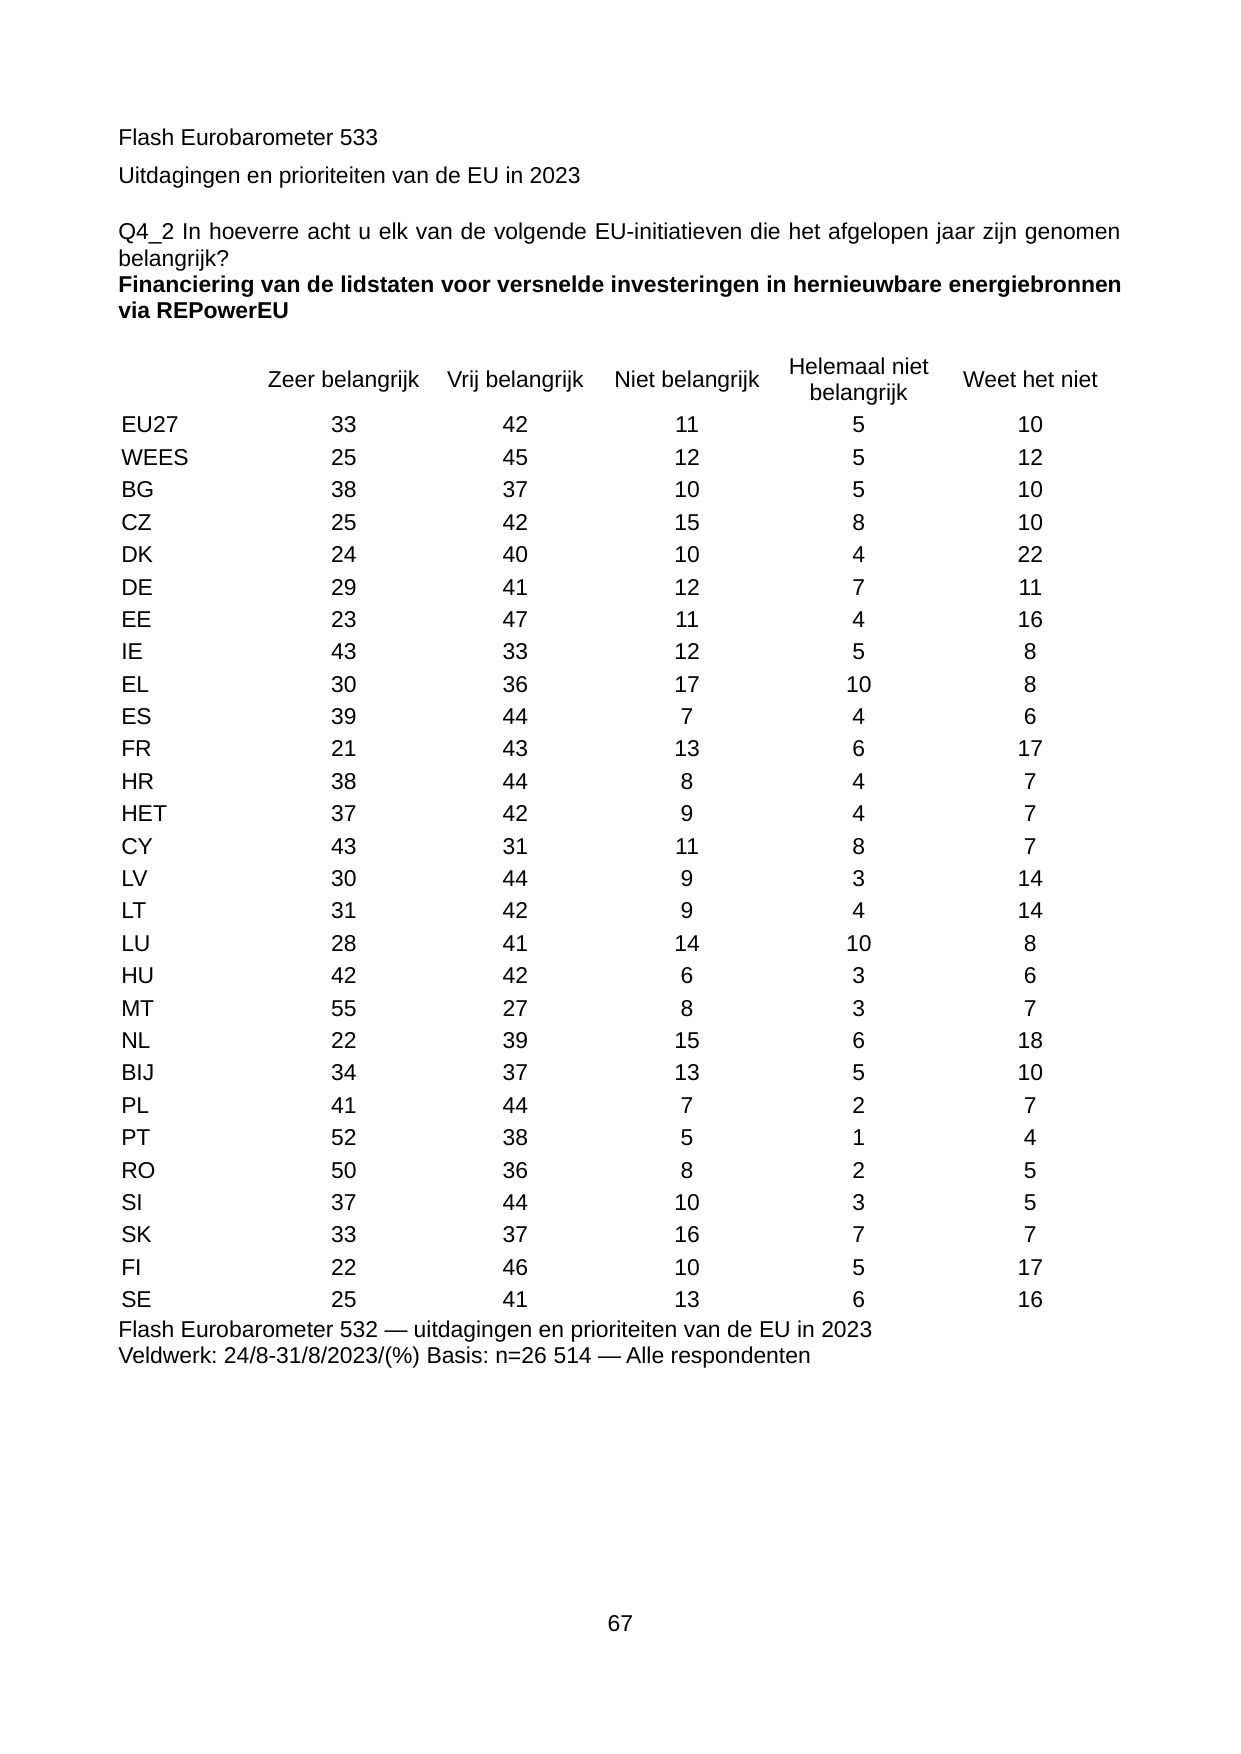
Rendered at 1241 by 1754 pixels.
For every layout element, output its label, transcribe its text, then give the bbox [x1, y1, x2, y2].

table_cell SK [118, 1218, 258, 1251]
table_cell 10 [944, 506, 1116, 538]
table_cell 43 [258, 635, 429, 668]
table_cell 8 [773, 830, 944, 862]
table_cell 40 [429, 538, 601, 570]
table_header Weet het niet [944, 350, 1116, 408]
table_cell 44 [429, 700, 601, 732]
table_cell 42 [258, 959, 429, 992]
table_cell 31 [258, 894, 429, 927]
table_cell 11 [601, 409, 773, 441]
table_cell HU [118, 959, 258, 992]
table_cell 36 [429, 668, 601, 700]
table_cell 4 [773, 538, 944, 570]
table_cell PT [118, 1121, 258, 1153]
table_cell 18 [944, 1024, 1116, 1056]
table_cell CZ [118, 506, 258, 538]
table_cell 15 [601, 1024, 773, 1056]
table_cell 44 [429, 1089, 601, 1121]
table_cell FI [118, 1251, 258, 1283]
table_cell 36 [429, 1154, 601, 1186]
table_cell 33 [258, 1218, 429, 1251]
table_cell HR [118, 765, 258, 797]
table_header Helemaal niet belangrijk [773, 350, 944, 408]
table_header Zeer belangrijk [258, 350, 429, 408]
table_cell 44 [429, 765, 601, 797]
text Financiering van de lidstaten voor versnelde investeringen in hernieuwbare energiebronnen via REPowerEU [118, 271, 1122, 323]
table_header [118, 350, 258, 408]
table_cell 7 [601, 700, 773, 732]
table_cell 6 [944, 959, 1116, 992]
table_cell FR [118, 733, 258, 765]
table_cell 30 [258, 862, 429, 894]
table_cell 3 [773, 862, 944, 894]
table_cell EL [118, 668, 258, 700]
table_cell 6 [773, 733, 944, 765]
table_cell 12 [601, 441, 773, 473]
table_cell 38 [258, 765, 429, 797]
table_cell 11 [944, 570, 1116, 603]
table_cell 8 [944, 668, 1116, 700]
table_cell 39 [429, 1024, 601, 1056]
table_cell 8 [601, 765, 773, 797]
table_cell 27 [429, 992, 601, 1024]
table_cell 9 [601, 862, 773, 894]
table_cell HET [118, 797, 258, 829]
table_cell 5 [773, 409, 944, 441]
table_cell 10 [601, 538, 773, 570]
table_cell BG [118, 473, 258, 506]
table_cell 21 [258, 733, 429, 765]
table_cell 42 [429, 894, 601, 927]
table_cell 6 [601, 959, 773, 992]
table_cell PL [118, 1089, 258, 1121]
table_cell 12 [601, 570, 773, 603]
table_cell IE [118, 635, 258, 668]
table_cell 37 [429, 1056, 601, 1089]
table_cell 1 [773, 1121, 944, 1153]
table_cell 6 [944, 700, 1116, 732]
table_cell ES [118, 700, 258, 732]
table_cell 8 [601, 992, 773, 1024]
table_cell 4 [773, 797, 944, 829]
table_cell 11 [601, 830, 773, 862]
table_cell 17 [944, 1251, 1116, 1283]
table_cell 43 [429, 733, 601, 765]
table_cell 38 [258, 473, 429, 506]
table_cell 46 [429, 1251, 601, 1283]
table_cell 29 [258, 570, 429, 603]
table_cell 17 [601, 668, 773, 700]
table_cell LU [118, 927, 258, 959]
table_cell 6 [773, 1283, 944, 1316]
table_cell 41 [258, 1089, 429, 1121]
table_cell 41 [429, 1283, 601, 1316]
table_cell 10 [773, 668, 944, 700]
table_cell 5 [773, 441, 944, 473]
table_cell 47 [429, 603, 601, 635]
table_cell 37 [258, 1186, 429, 1218]
table_cell 3 [773, 1186, 944, 1218]
text Flash Eurobarometer 532 — uitdagingen en prioriteiten van de EU in 2023 [118, 1316, 1122, 1342]
table_cell 55 [258, 992, 429, 1024]
table_header Niet belangrijk [601, 350, 773, 408]
table_cell 16 [944, 603, 1116, 635]
table_cell 7 [944, 1218, 1116, 1251]
table_cell WEES [118, 441, 258, 473]
table_cell 34 [258, 1056, 429, 1089]
table_cell 3 [773, 959, 944, 992]
table_cell 7 [773, 1218, 944, 1251]
table_cell LV [118, 862, 258, 894]
table_cell 10 [601, 473, 773, 506]
table_cell 7 [773, 570, 944, 603]
table_cell 3 [773, 992, 944, 1024]
table_cell 7 [944, 992, 1116, 1024]
table_cell 11 [601, 603, 773, 635]
table_cell 10 [601, 1186, 773, 1218]
table_cell 7 [944, 1089, 1116, 1121]
table_cell 9 [601, 894, 773, 927]
table_cell 10 [601, 1251, 773, 1283]
table_cell 12 [601, 635, 773, 668]
table_cell 4 [773, 700, 944, 732]
table_cell 2 [773, 1089, 944, 1121]
table_cell 8 [944, 635, 1116, 668]
table_cell 16 [944, 1283, 1116, 1316]
table_cell 10 [773, 927, 944, 959]
table_cell 22 [258, 1024, 429, 1056]
table_cell 10 [944, 473, 1116, 506]
table_cell 4 [773, 603, 944, 635]
table_cell BIJ [118, 1056, 258, 1089]
table_cell 7 [944, 765, 1116, 797]
table_cell 31 [429, 830, 601, 862]
table_cell 7 [601, 1089, 773, 1121]
table_cell EU27 [118, 409, 258, 441]
table_cell 13 [601, 733, 773, 765]
table_cell 42 [429, 409, 601, 441]
table_cell 44 [429, 862, 601, 894]
table_cell 43 [258, 830, 429, 862]
table_cell 45 [429, 441, 601, 473]
table_cell RO [118, 1154, 258, 1186]
table_cell 10 [944, 409, 1116, 441]
table_cell SE [118, 1283, 258, 1316]
table_cell 5 [601, 1121, 773, 1153]
text Veldwerk: 24/8-31/8/2023/(%) Basis: n=26 514 — Alle respondenten [118, 1342, 1122, 1368]
table_cell 44 [429, 1186, 601, 1218]
table_cell 22 [944, 538, 1116, 570]
table_cell 10 [944, 1056, 1116, 1089]
table_cell 12 [944, 441, 1116, 473]
text Q4_2 In hoeverre acht u elk van de volgende EU-initiatieven die het afgelopen jaar zijn genomen belangrijk? [118, 218, 1122, 271]
table_cell 14 [601, 927, 773, 959]
table_cell NL [118, 1024, 258, 1056]
table_cell 42 [429, 797, 601, 829]
table_cell 42 [429, 506, 601, 538]
table_cell 2 [773, 1154, 944, 1186]
table_cell 41 [429, 570, 601, 603]
table_cell 25 [258, 506, 429, 538]
table_cell 8 [601, 1154, 773, 1186]
table_cell 23 [258, 603, 429, 635]
table_cell 28 [258, 927, 429, 959]
table_cell 5 [944, 1154, 1116, 1186]
table_cell 38 [429, 1121, 601, 1153]
table_cell 24 [258, 538, 429, 570]
table_cell CY [118, 830, 258, 862]
table_cell 37 [429, 473, 601, 506]
table_cell 4 [773, 894, 944, 927]
table_cell 5 [773, 473, 944, 506]
table_cell 30 [258, 668, 429, 700]
table_cell 13 [601, 1056, 773, 1089]
table_cell 8 [773, 506, 944, 538]
table_cell 17 [944, 733, 1116, 765]
table_cell 5 [944, 1186, 1116, 1218]
table_cell 7 [944, 797, 1116, 829]
table_cell DK [118, 538, 258, 570]
table_cell 14 [944, 862, 1116, 894]
table_cell 7 [944, 830, 1116, 862]
table_cell 5 [773, 1251, 944, 1283]
table_cell 41 [429, 927, 601, 959]
table_cell 9 [601, 797, 773, 829]
table_cell 22 [258, 1251, 429, 1283]
table_cell 4 [944, 1121, 1116, 1153]
table_cell SI [118, 1186, 258, 1218]
table_cell DE [118, 570, 258, 603]
table_cell 25 [258, 1283, 429, 1316]
table_cell 37 [258, 797, 429, 829]
table_cell 52 [258, 1121, 429, 1153]
table_cell 13 [601, 1283, 773, 1316]
table_cell 14 [944, 894, 1116, 927]
table_cell 15 [601, 506, 773, 538]
table_cell 25 [258, 441, 429, 473]
table_cell LT [118, 894, 258, 927]
table_cell EE [118, 603, 258, 635]
table_cell 6 [773, 1024, 944, 1056]
table_cell 33 [258, 409, 429, 441]
table_header Vrij belangrijk [429, 350, 601, 408]
table_cell MT [118, 992, 258, 1024]
table_cell 5 [773, 635, 944, 668]
table_cell 37 [429, 1218, 601, 1251]
table_cell 39 [258, 700, 429, 732]
table_cell 8 [944, 927, 1116, 959]
table_cell 33 [429, 635, 601, 668]
table_cell 4 [773, 765, 944, 797]
table_cell 16 [601, 1218, 773, 1251]
table_cell 5 [773, 1056, 944, 1089]
table_cell 50 [258, 1154, 429, 1186]
table_cell 42 [429, 959, 601, 992]
